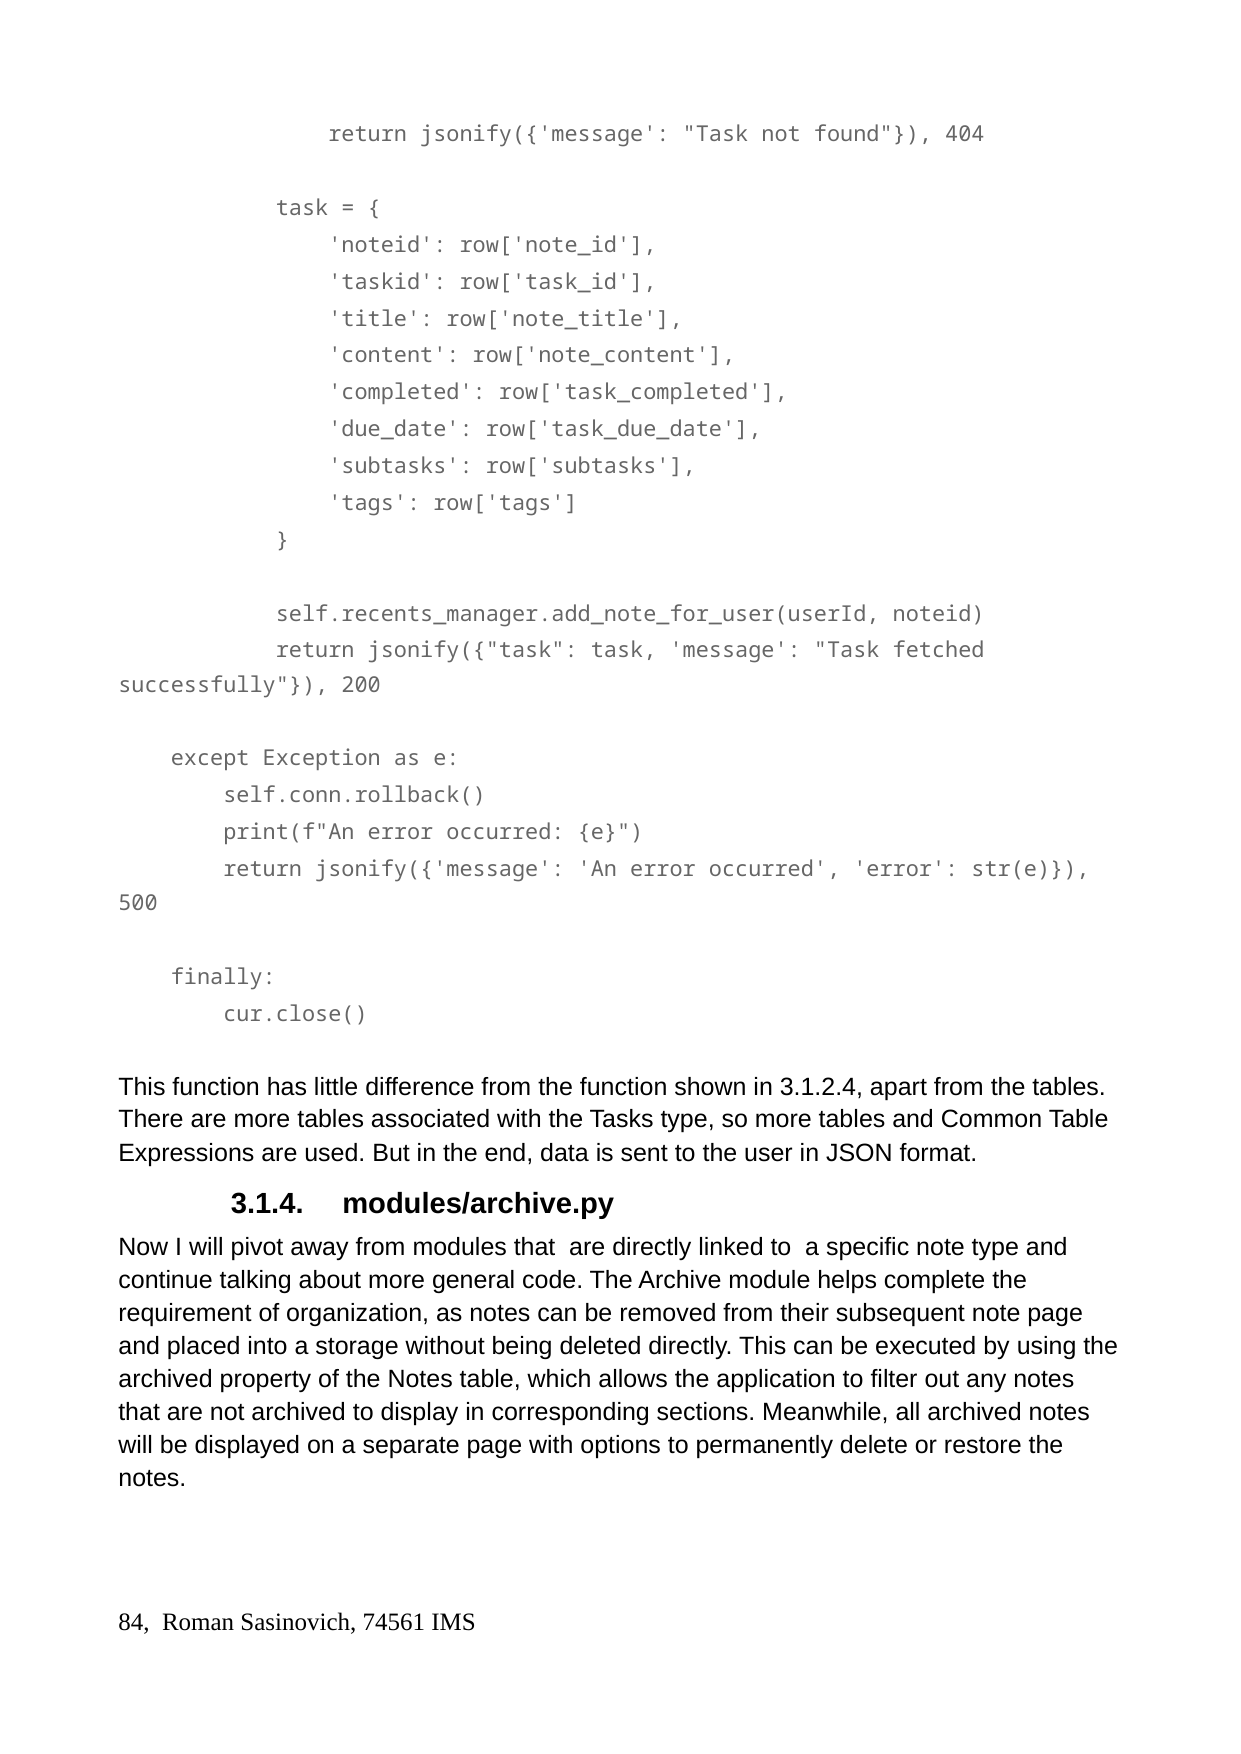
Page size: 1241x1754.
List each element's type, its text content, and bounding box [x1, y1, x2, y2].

text 'content': row['note_content'], [118, 339, 1122, 369]
text 'completed': row['task_completed'], [118, 376, 1122, 406]
text except Exception as e: [118, 742, 1122, 772]
text self.recents_manager.add_note_for_user(userId, noteid) [118, 597, 1122, 627]
subtitle modules/archive.py [231, 1186, 1122, 1219]
text 'tags': row['tags'] [118, 487, 1122, 517]
text self.conn.rollback() [118, 779, 1122, 809]
text 'title': row['note_title'], [118, 302, 1122, 332]
text 'noteid': row['note_id'], [118, 229, 1122, 258]
text Now I will pivot away from modules that are directly linked to a specific note type and continue talking about more general code. The Archive module helps complete the requirement of organization, as notes can be removed from their subsequent note page and placed into a storage without being deleted directly. This can be executed by using the archived property of the Notes table, which allows the application to filter out any notes that are not archived to display in corresponding sections. Meanwhile, all archived notes will be displayed on a separate page with options to permanently delete or restore the notes. [118, 1232, 1122, 1491]
text 'subtasks': row['subtasks'], [118, 450, 1122, 480]
text return jsonify({"task": task, 'message': "Task fetched successfully"}), 200 [118, 634, 1122, 698]
text } [118, 524, 1122, 553]
text finally: [118, 961, 1122, 991]
text task = { [118, 192, 1122, 222]
text 'taskid': row['task_id'], [118, 266, 1122, 295]
text return jsonify({'message': "Task not found"}), 404 [118, 118, 1122, 148]
text print(f"An error occurred: {e}") [118, 816, 1122, 846]
text 'due_date': row['task_due_date'], [118, 413, 1122, 443]
text cur.close() [118, 998, 1122, 1027]
text return jsonify({'message': 'An error occurred', 'error': str(e)}), 500 [118, 853, 1122, 917]
text This function has little difference from the function shown in 3.1.2.4, apart from the tables. There are more tables associated with the Tasks type, so more tables and Common Table Expressions are used. But in the end, data is sent to the user in JSON format. [118, 1071, 1122, 1166]
